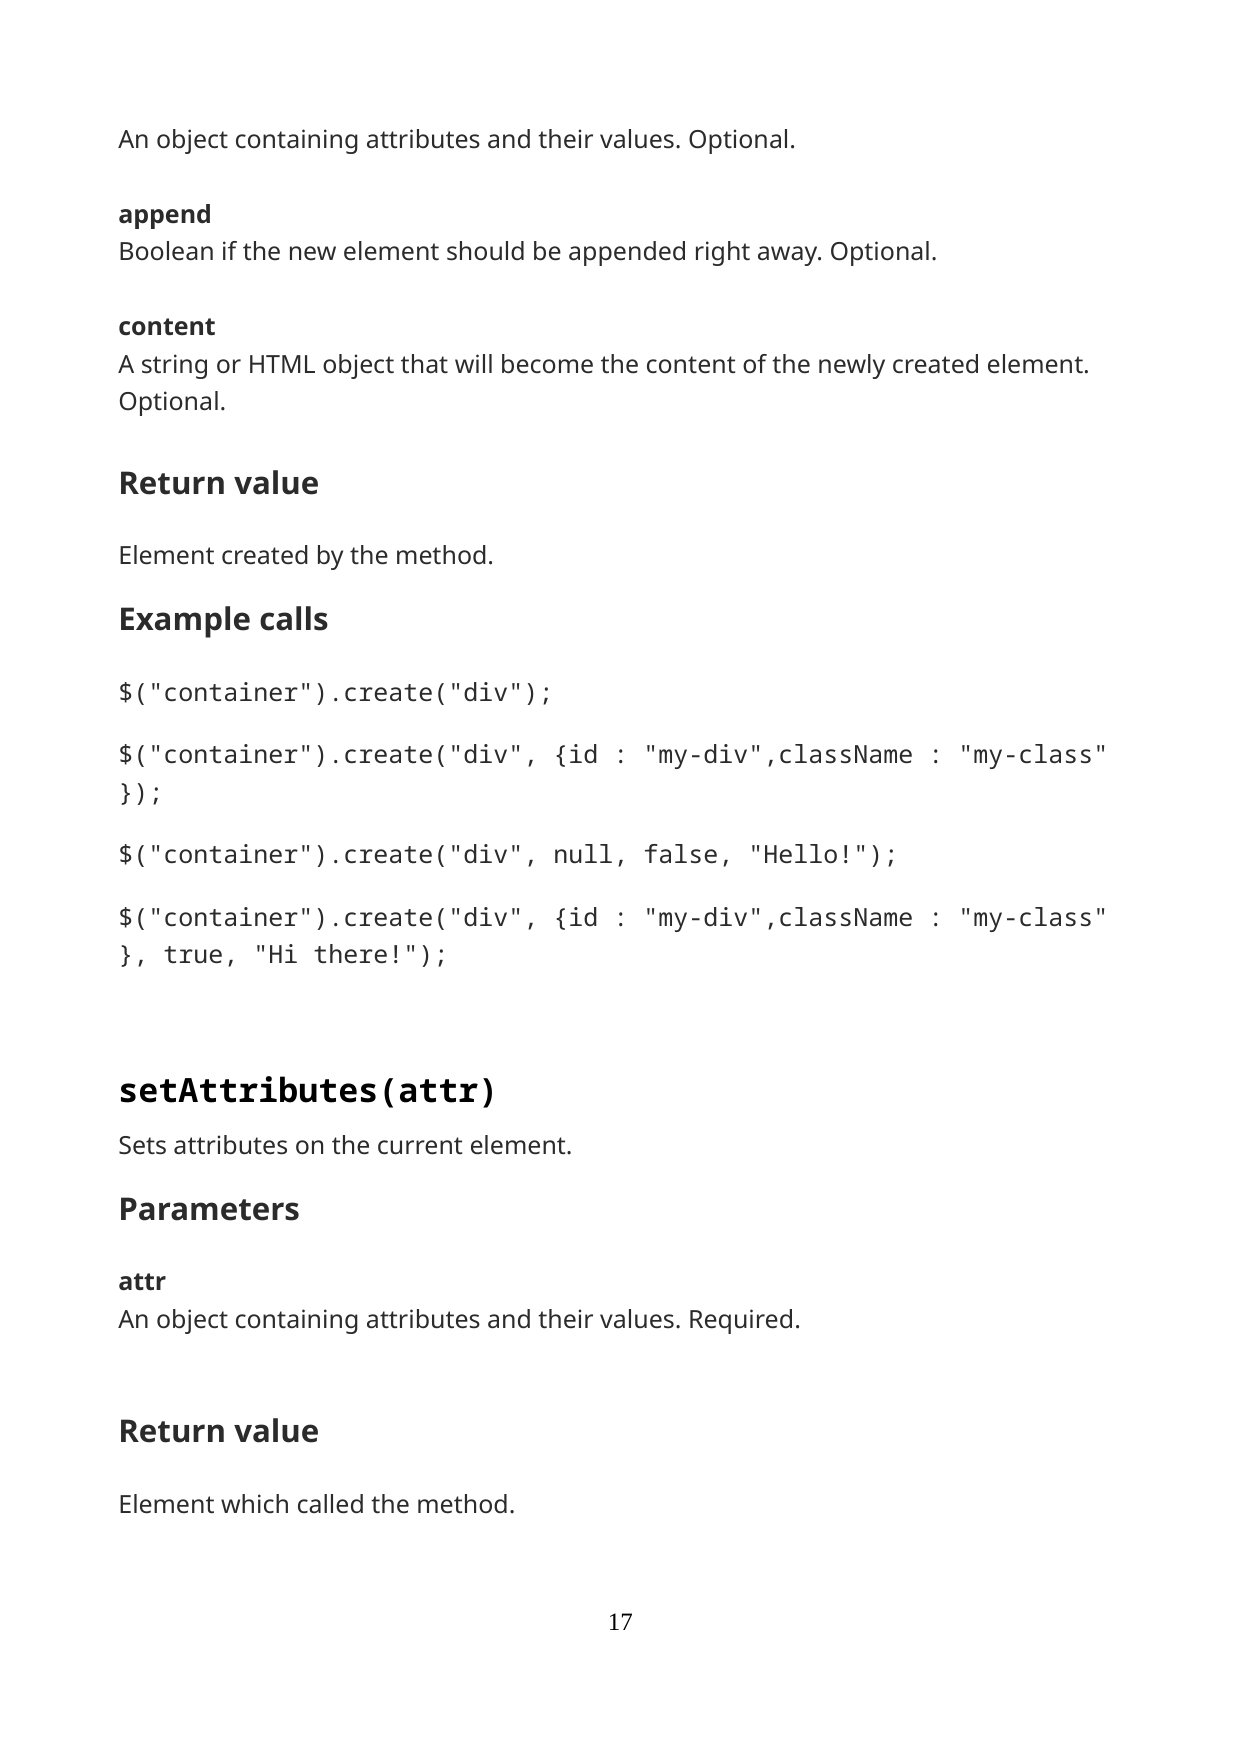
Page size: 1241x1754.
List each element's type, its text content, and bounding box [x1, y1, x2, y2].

text Example calls [118, 597, 1122, 640]
text $("container").create("div", null, false, "Hello!"); [118, 833, 1122, 871]
text Return value [118, 418, 1122, 503]
text An object containing attributes and their values. Optional. [118, 118, 1122, 156]
text Element created by the method. [118, 534, 1122, 572]
text Sets attributes on the current element. [118, 1124, 1122, 1162]
text Boolean if the new element should be appended right away. Optional. [118, 231, 1122, 268]
text $("container").create("div", { id : "my-div", className : "my-class" }, true, "Hi there!"); [118, 896, 1122, 971]
text append [118, 156, 1122, 231]
text Parameters [118, 1187, 1122, 1229]
text $("container").create("div"); [118, 671, 1122, 708]
text A string or HTML object that will become the content of the newly created element. Optional. [118, 343, 1122, 418]
text Return value [118, 1409, 1122, 1452]
subtitle setAttributes(attr) [118, 1021, 1122, 1112]
text Element which called the method. [118, 1483, 1122, 1521]
text attr [118, 1261, 1122, 1298]
text An object containing attributes and their values. Required. [118, 1298, 1122, 1336]
text content [118, 268, 1122, 343]
text $("container").create("div", { id : "my-div", className : "my-class" }); [118, 733, 1122, 808]
